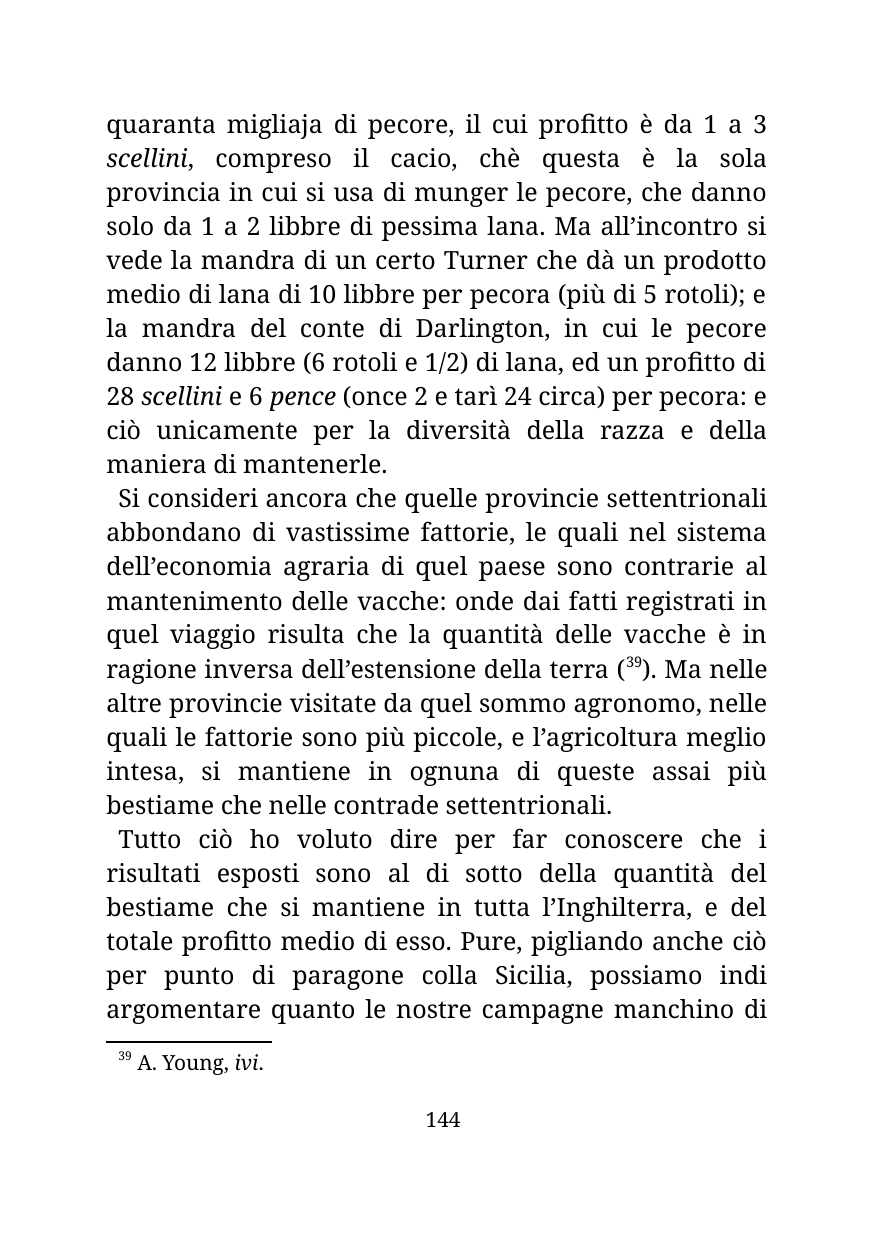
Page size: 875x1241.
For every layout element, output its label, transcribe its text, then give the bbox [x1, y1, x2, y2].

text quaranta migliaja di pecore, il cui profitto è da 1 a 3 scellini, compreso il cacio, chè questa è la sola provincia in cui si usa di munger le pecore, che danno solo da 1 a 2 libbre di pessima lana. Ma all’incontro si vede la mandra di un certo Turner che dà un prodotto medio di lana di 10 libbre per pecora (più di 5 rotoli); e la mandra del conte di Darlington, in cui le pecore danno 12 libbre (6 rotoli e 1/2) di lana, ed un profitto di 28 scellini e 6 pence (once 2 e tarì 24 circa) per pecora: e ciò unicamente per la diversità della razza e della maniera di mantenerle. [106, 106, 768, 481]
text Tutto ciò ho voluto dire per far conoscere che i risultati esposti sono al di sotto della quantità del bestiame che si mantiene in tutta l’Inghilterra, e del totale profitto medio di esso. Pure, pigliando anche ciò per punto di paragone colla Sicilia, possiamo indi argomentare quanto le nostre campagne manchino di [106, 822, 768, 1026]
text A. Young, ivi. [106, 1048, 768, 1076]
text Si consideri ancora che quelle provincie settentrionali abbondano di vastissime fattorie, le quali nel sistema dell’economia agraria di quel paese sono contrarie al mantenimento delle vacche: onde dai fatti registrati in quel viaggio risulta che la quantità delle vacche è in ragione inversa dell’estensione della terra (). Ma nelle altre provincie visitate da quel sommo agronomo, nelle quali le fattorie sono più piccole, e l’agricoltura meglio intesa, si mantiene in ognuna di queste assai più bestiame che nelle contrade settentrionali. [106, 481, 768, 822]
